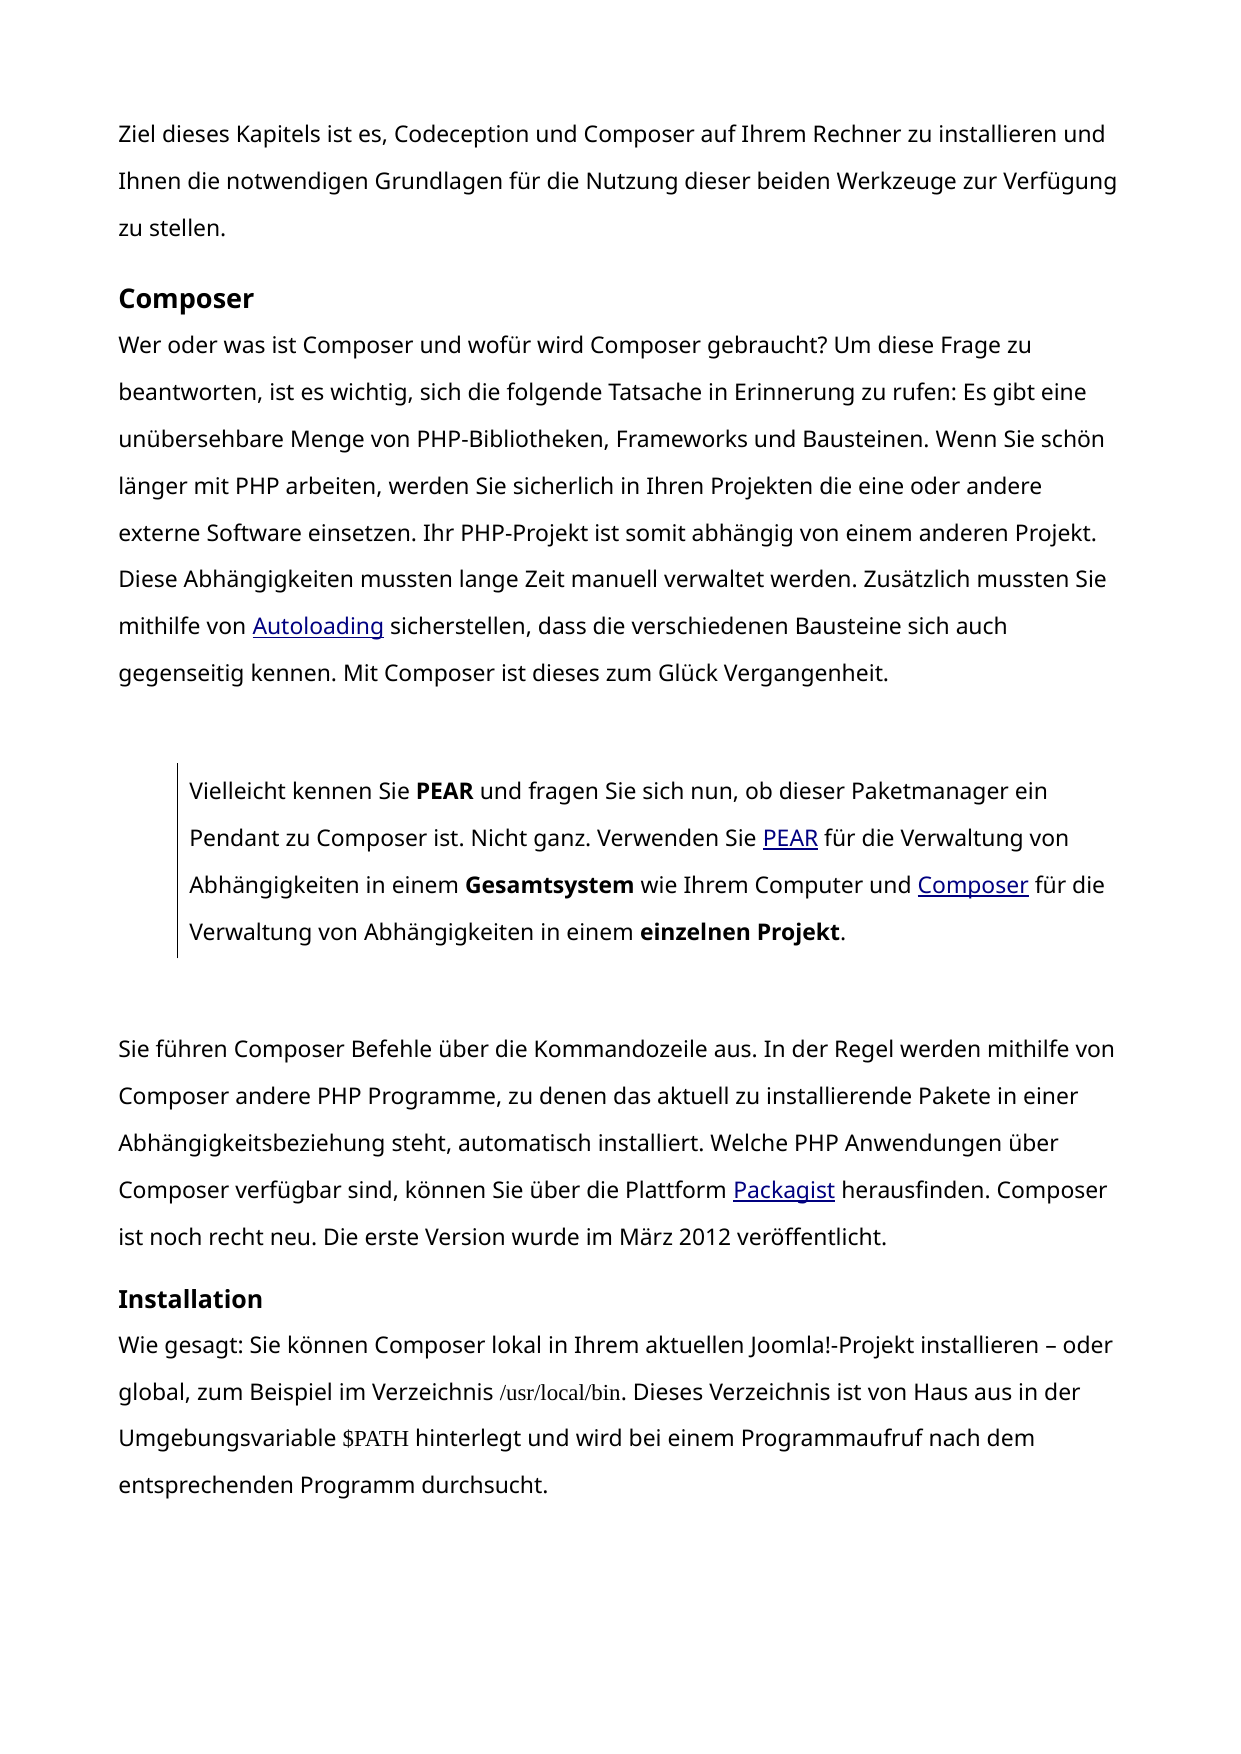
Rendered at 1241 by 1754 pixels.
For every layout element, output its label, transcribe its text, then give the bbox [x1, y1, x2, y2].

subtitle Composer [118, 279, 1122, 316]
subtitle Installation [118, 1282, 1122, 1316]
text Wer oder was ist Composer und wofür wird Composer gebraucht? Um diese Frage zu beantworten, ist es wichtig, sich die folgende Tatsache in Erinnerung zu rufen: Es gibt eine unübersehbare Menge von PHP-Bibliotheken, Frameworks und Bausteinen. Wenn Sie schön länger mit PHP arbeiten, werden Sie sicherlich in Ihren Projekten die eine oder andere externe Software einsetzen. Ihr PHP-Projekt ist somit abhängig von einem anderen Projekt. Diese Abhängigkeiten mussten lange Zeit manuell verwaltet werden. Zusätzlich mussten Sie mithilfe von Autoloading sicherstellen, dass die verschiedenen Bausteine sich auch gegenseitig kennen. Mit Composer ist dieses zum Glück Vergangenheit. [118, 329, 1122, 688]
text Wie gesagt: Sie können Composer lokal in Ihrem aktuellen Joomla!-Projekt installieren – oder global, zum Beispiel im Verzeichnis /usr/local/bin. Dieses Verzeichnis ist von Haus aus in der Umgebungsvariable $PATH hinterlegt und wird bei einem Programmaufruf nach dem entsprechenden Programm durchsucht. [118, 1329, 1122, 1501]
text Sie führen Composer Befehle über die Kommandozeile aus. In der Regel werden mithilfe von Composer andere PHP Programme, zu denen das aktuell zu installierende Pakete in einer Abhängigkeitsbeziehung steht, automatisch installiert. Welche PHP Anwendungen über Composer verfügbar sind, können Sie über die Plattform Packagist herausfinden. Composer ist noch recht neu. Die erste Version wurde im März 2012 veröffentlicht. [118, 1033, 1122, 1252]
text Ziel dieses Kapitels ist es, Codeception und Composer auf Ihrem Rechner zu installieren und Ihnen die notwendigen Grundlagen für die Nutzung dieser beiden Werkzeuge zur Verfügung zu stellen. [118, 118, 1122, 243]
text Vielleicht kennen Sie PEAR und fragen Sie sich nun, ob dieser Paketmanager ein Pendant zu Composer ist. Nicht ganz. Verwenden Sie PEAR für die Verwaltung von Abhängigkeiten in einem Gesamtsystem wie Ihrem Computer und Composer für die Verwaltung von Abhängigkeiten in einem einzelnen Projekt. [178, 763, 1122, 958]
